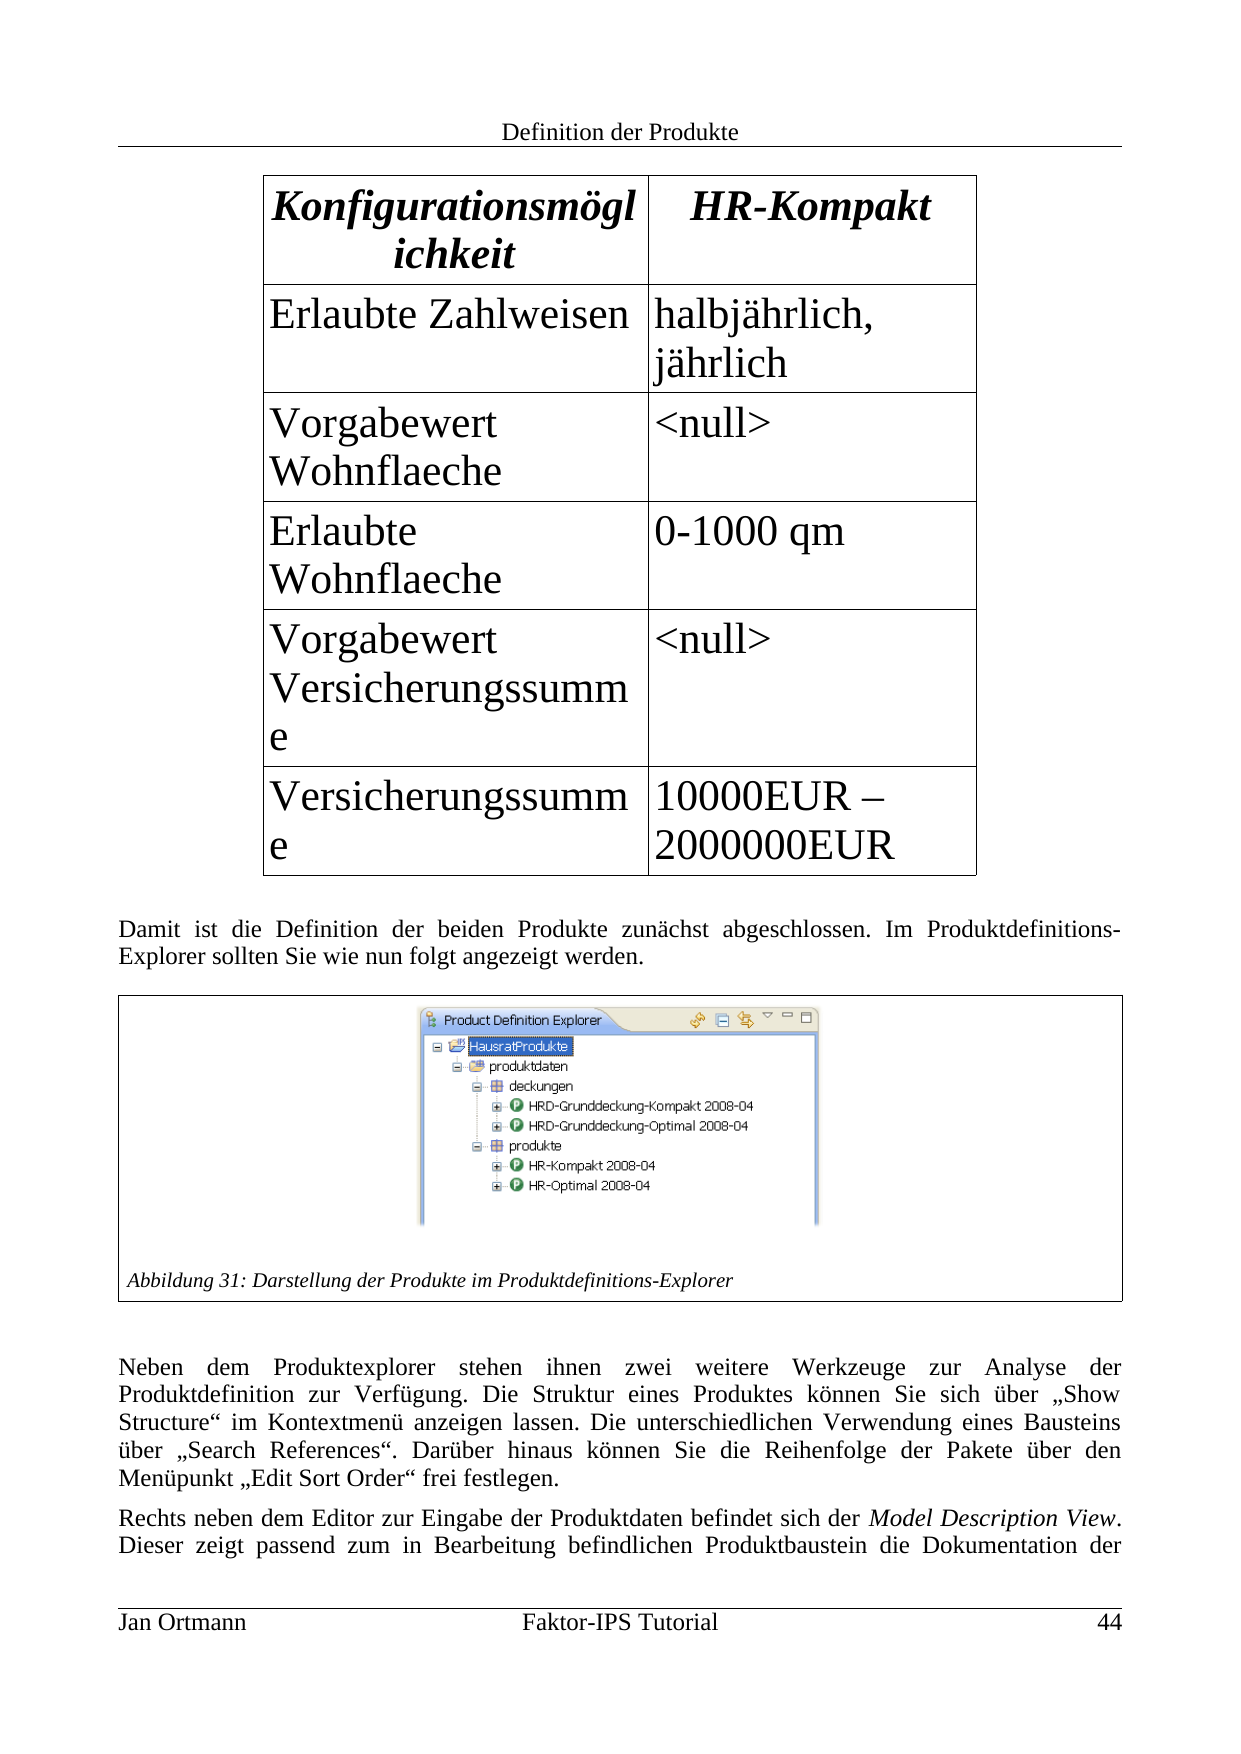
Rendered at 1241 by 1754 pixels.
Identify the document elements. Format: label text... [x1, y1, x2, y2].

table_cell <null> [649, 393, 976, 501]
text Rechts neben dem Editor zur Eingabe der Produktdaten befindet sich der Model Description View. Dieser zeigt passend zum in Bearbeitung befindlichen Produktbaustein die Dokumentation der [118, 1504, 1122, 1559]
text Neben dem Produktexplorer stehen ihnen zwei weitere Werkzeuge zur Analyse der Produktdefinition zur Verfügung. Die Struktur eines Produktes können Sie sich über „Show Structure“ im Kontextmenü anzeigen lassen. Die unterschiedlichen Verwendung eines Bausteins über „Search References“. Darüber hinaus können Sie die Reihenfolge der Pakete über den Menüpunkt „Edit Sort Order“ frei festlegen. [118, 1353, 1122, 1491]
table_header HR-Kompakt [649, 176, 976, 284]
table_cell Erlaubte Zahlweisen [264, 285, 648, 392]
table_cell <null> [649, 610, 976, 766]
table_header Konfigurationsmöglichkeit [264, 176, 648, 284]
picture [416, 1003, 824, 1229]
table_cell halbjährlich, jährlich [649, 285, 976, 392]
table_cell 0-1000 qm [649, 502, 976, 609]
table_cell Vorgabewert Wohnflaeche [264, 393, 648, 501]
table_cell Versicherungssumme [264, 767, 648, 874]
text Abbildung 31: Darstellung der Produkte im Produktdefinitions-Explorer [127, 1269, 1113, 1292]
text Damit ist die Definition der beiden Produkte zunächst abgeschlossen. Im Produktdefinitions-Explorer sollten Sie wie nun folgt angezeigt werden. [118, 915, 1122, 970]
table_cell 10000EUR – 2000000EUR [649, 767, 976, 874]
table_cell Erlaubte Wohnflaeche [264, 502, 648, 609]
table_cell Vorgabewert Versicherungssumme [264, 610, 648, 766]
